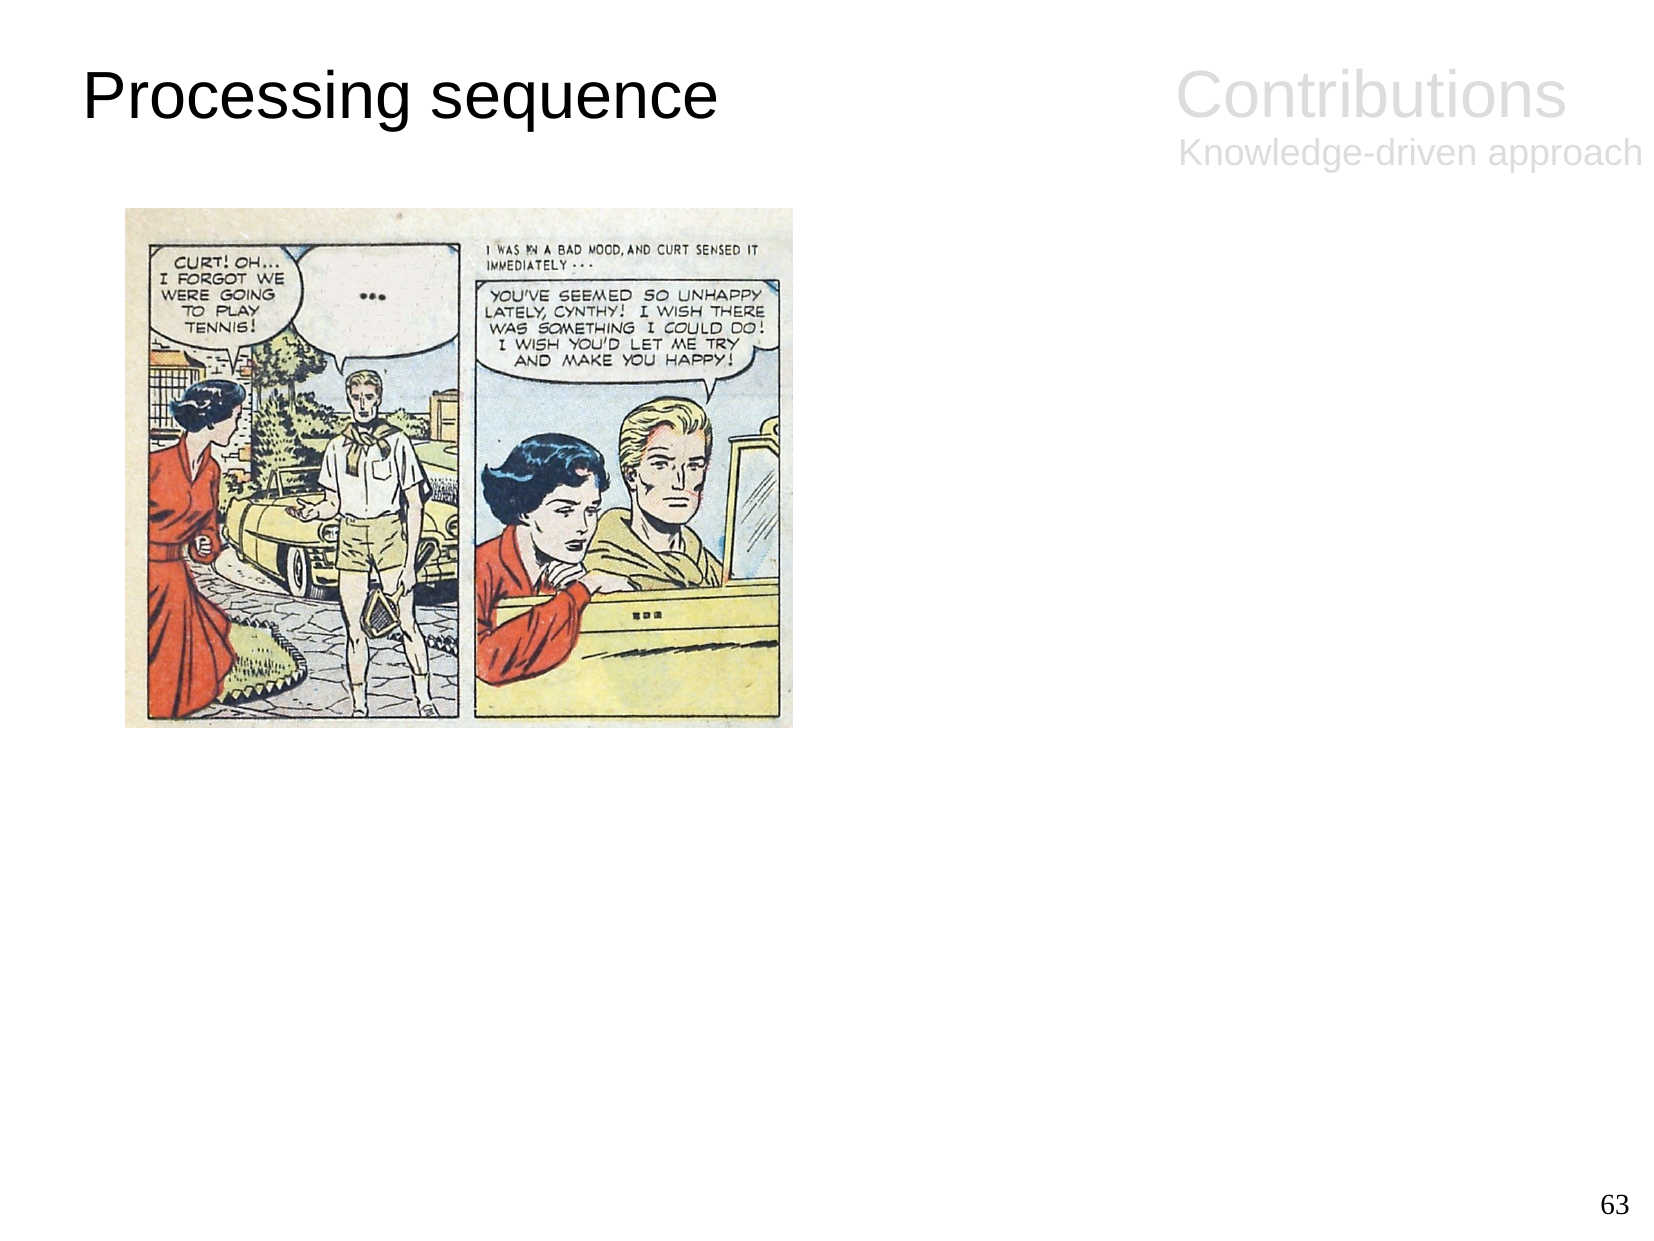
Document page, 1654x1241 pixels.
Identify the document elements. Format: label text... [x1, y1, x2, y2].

picture [125, 208, 793, 728]
title Processing sequence [82, 55, 1571, 136]
